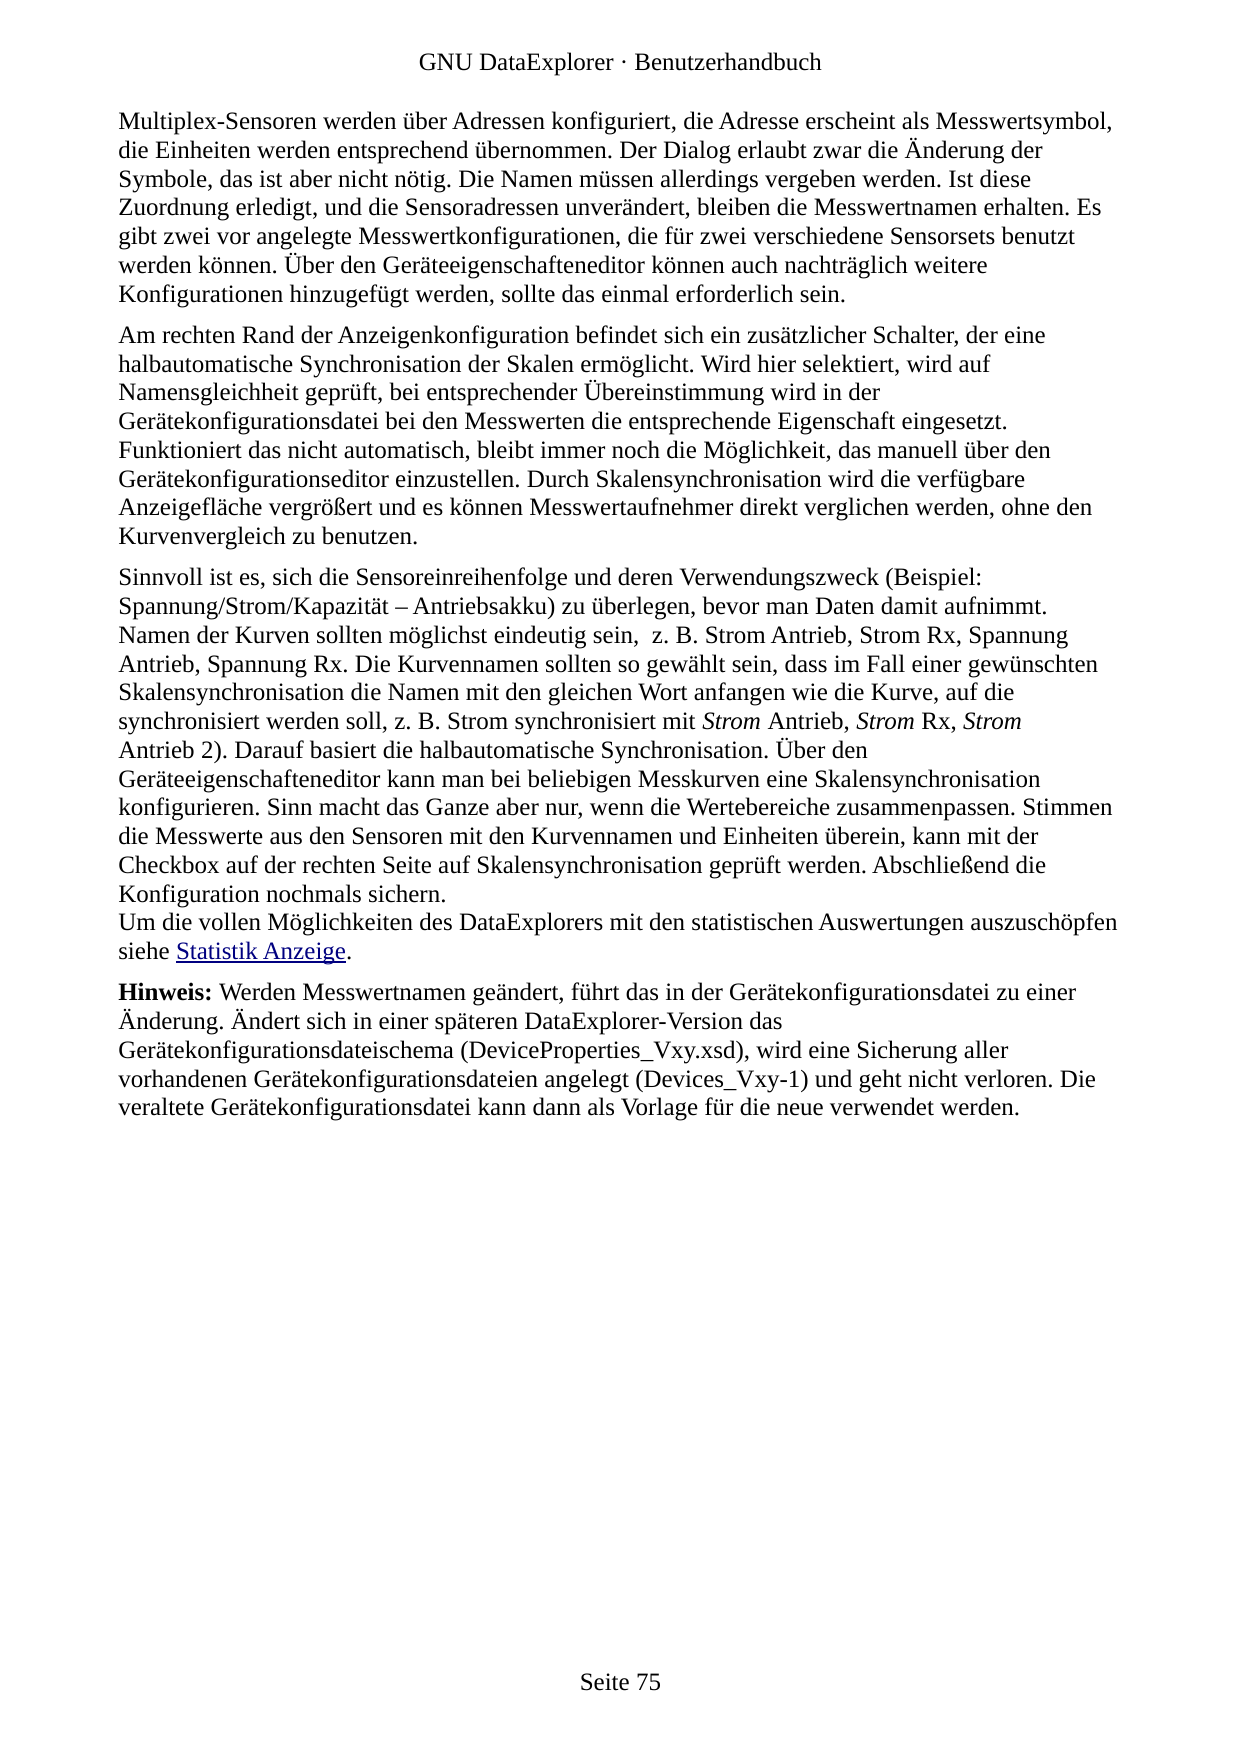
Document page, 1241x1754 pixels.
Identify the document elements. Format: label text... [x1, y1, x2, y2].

text Sinnvoll ist es, sich die Sensoreinreihenfolge und deren Verwendungszweck (Beispiel: Spannung/Strom/Kapazität – Antriebsakku) zu überlegen, bevor man Daten damit aufnimmt. Namen der Kurven sollten möglichst eindeutig sein, z. B. Strom Antrieb, Strom Rx, Spannung Antrieb, Spannung Rx. Die Kurvennamen sollten so gewählt sein, dass im Fall einer gewünschten Skalensynchronisation die Namen mit den gleichen Wort anfangen wie die Kurve, auf die synchronisiert werden soll, z. B. Strom synchronisiert mit Strom Antrieb, Strom Rx, Strom Antrieb 2). Darauf basiert die halbautomatische Synchronisation. Über den Geräteeigenschafteneditor kann man bei beliebigen Messkurven eine Skalensynchronisation konfigurieren. Sinn macht das Ganze aber nur, wenn die Wertebereiche zusammenpassen. Stimmen die Messwerte aus den Sensoren mit den Kurvennamen und Einheiten überein, kann mit der Checkbox auf der rechten Seite auf Skalensynchronisation geprüft werden. Abschließend die Konfiguration nochmals sichern. Um die vollen Möglichkeiten des DataExplorers mit den statistischen Auswertungen auszuschöpfen siehe Statistik Anzeige. [118, 562, 1122, 965]
text Multiplex-Sensoren werden über Adressen konfiguriert, die Adresse erscheint als Messwertsymbol, die Einheiten werden entsprechend übernommen. Der Dialog erlaubt zwar die Änderung der Symbole, das ist aber nicht nötig. Die Namen müssen allerdings vergeben werden. Ist diese Zuordnung erledigt, und die Sensoradressen unverändert, bleiben die Messwertnamen erhalten. Es gibt zwei vor angelegte Messwertkonfigurationen, die für zwei verschiedene Sensorsets benutzt werden können. Über den Geräteeigenschafteneditor können auch nachträglich weitere Konfigurationen hinzugefügt werden, sollte das einmal erforderlich sein. [118, 106, 1122, 307]
text Am rechten Rand der Anzeigenkonfiguration befindet sich ein zusätzlicher Schalter, der eine halbautomatische Synchronisation der Skalen ermöglicht. Wird hier selektiert, wird auf Namensgleichheit geprüft, bei entsprechender Übereinstimmung wird in der Gerätekonfigurationsdatei bei den Messwerten die entsprechende Eigenschaft eingesetzt. Funktioniert das nicht automatisch, bleibt immer noch die Möglichkeit, das manuell über den Gerätekonfigurationseditor einzustellen. Durch Skalensynchronisation wird die verfügbare Anzeigefläche vergrößert und es können Messwertaufnehmer direkt verglichen werden, ohne den Kurvenvergleich zu benutzen. [118, 320, 1122, 550]
text Hinweis: Werden Messwertnamen geändert, führt das in der Gerätekonfigurationsdatei zu einer Änderung. Ändert sich in einer späteren DataExplorer-Version das Gerätekonfigurationsdateischema (DeviceProperties_Vxy.xsd), wird eine Sicherung aller vorhandenen Gerätekonfigurationsdateien angelegt (Devices_Vxy-1) und geht nicht verloren. Die veraltete Gerätekonfigurationsdatei kann dann als Vorlage für die neue verwendet werden. [118, 977, 1122, 1121]
